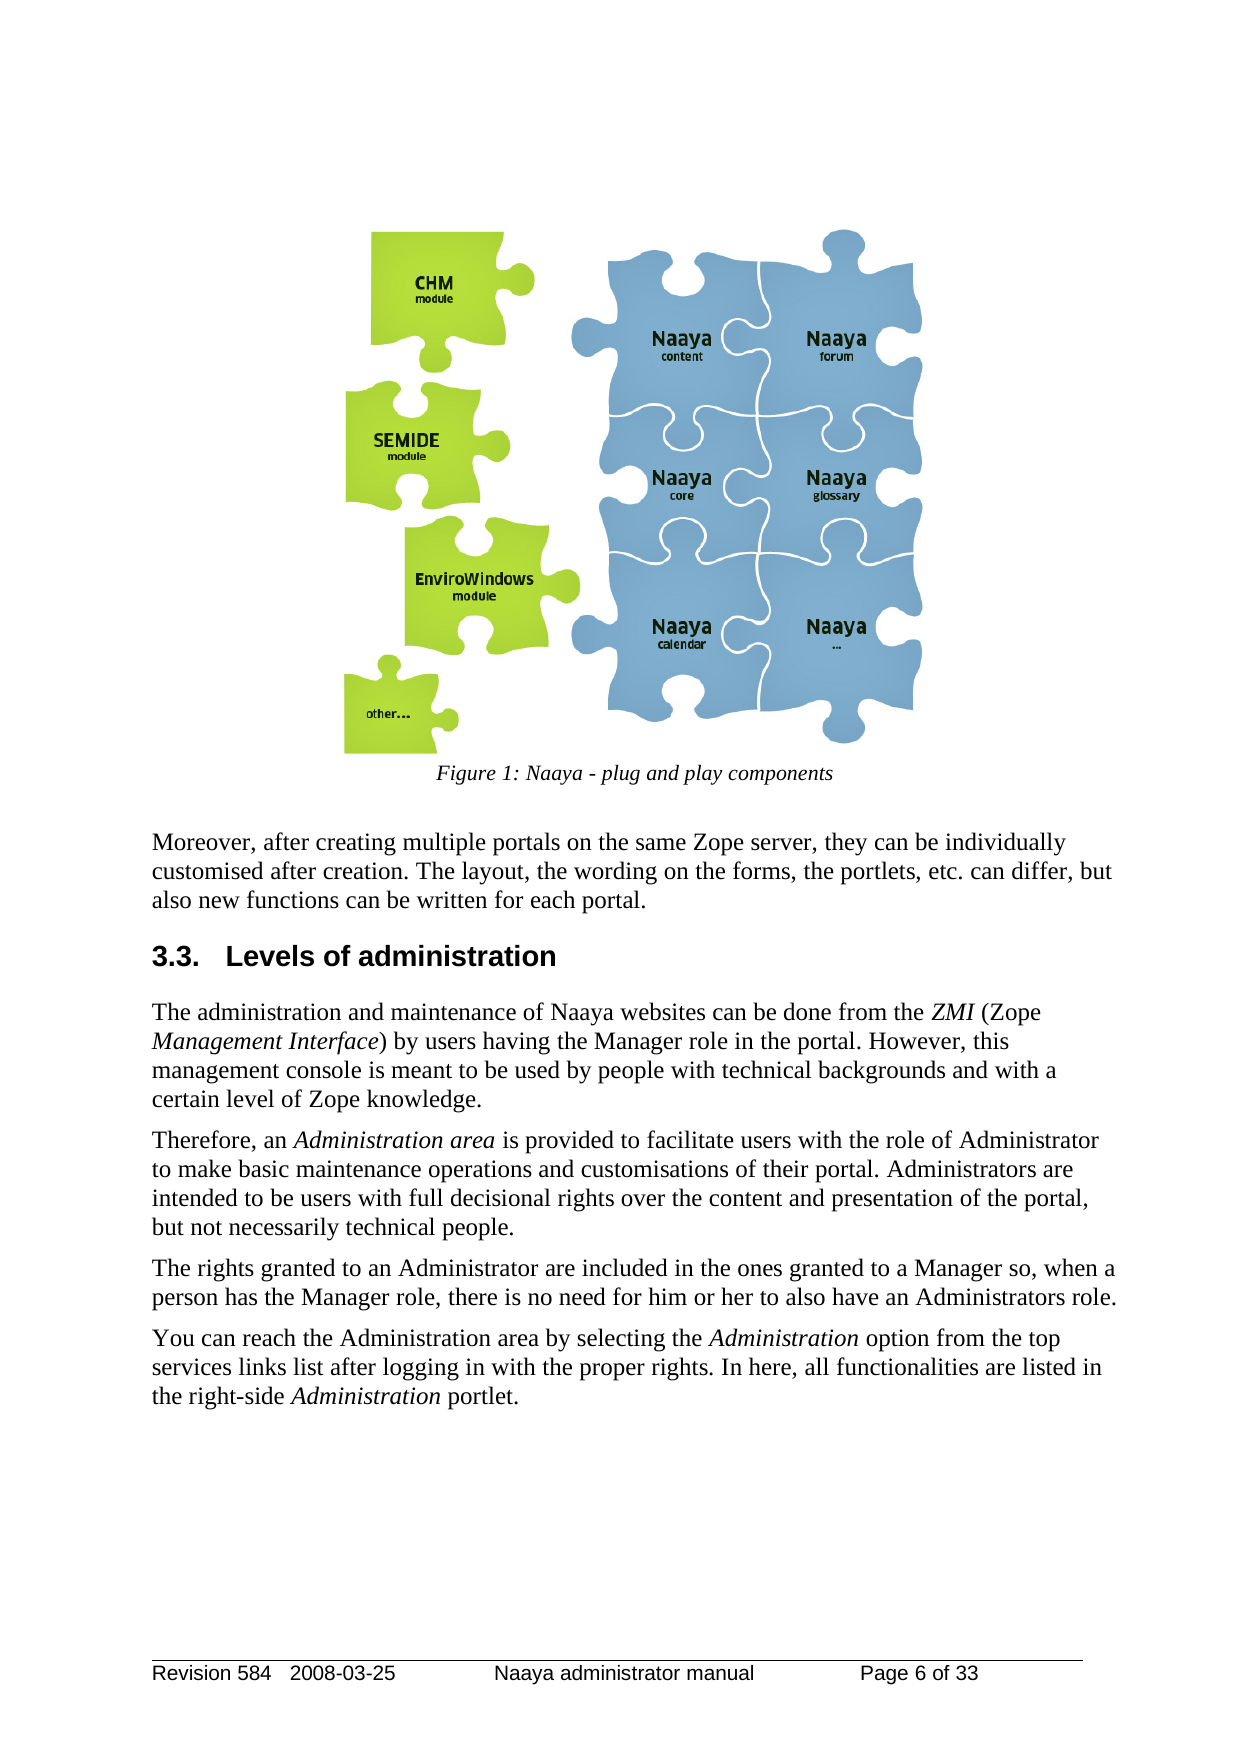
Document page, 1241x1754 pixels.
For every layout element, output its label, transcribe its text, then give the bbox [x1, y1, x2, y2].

text Therefore, an Administration area is provided to facilitate users with the role of Administrator to make basic maintenance operations and customisations of their portal. Administrators are intended to be users with full decisional rights over the content and presentation of the portal, but not necessarily technical people. [152, 1125, 1120, 1241]
subtitle Levels of administration [152, 938, 1120, 972]
text Moreover, after creating multiple portals on the same Zope server, they can be individually customised after creation. The layout, the wording on the forms, the portlets, etc. can differ, but also new functions can be written for each portal. [152, 827, 1120, 914]
text The rights granted to an Administrator are included in the ones granted to a Manager so, when a person has the Manager role, there is no need for him or her to also have an Administrators role. [152, 1253, 1120, 1311]
text The administration and maintenance of Naaya websites can be done from the ZMI (Zope Management Interface) by users having the Manager role in the portal. However, this management console is meant to be used by people with technical backgrounds and with a certain level of Zope knowledge. [152, 997, 1120, 1113]
text You can reach the Administration area by selecting the Administration option from the top services links list after logging in with the proper rights. In here, all functionalities are listed in the right-side Administration portlet. [152, 1323, 1120, 1410]
picture [337, 222, 936, 761]
text Figure 1: Naaya - plug and play components [337, 761, 935, 786]
